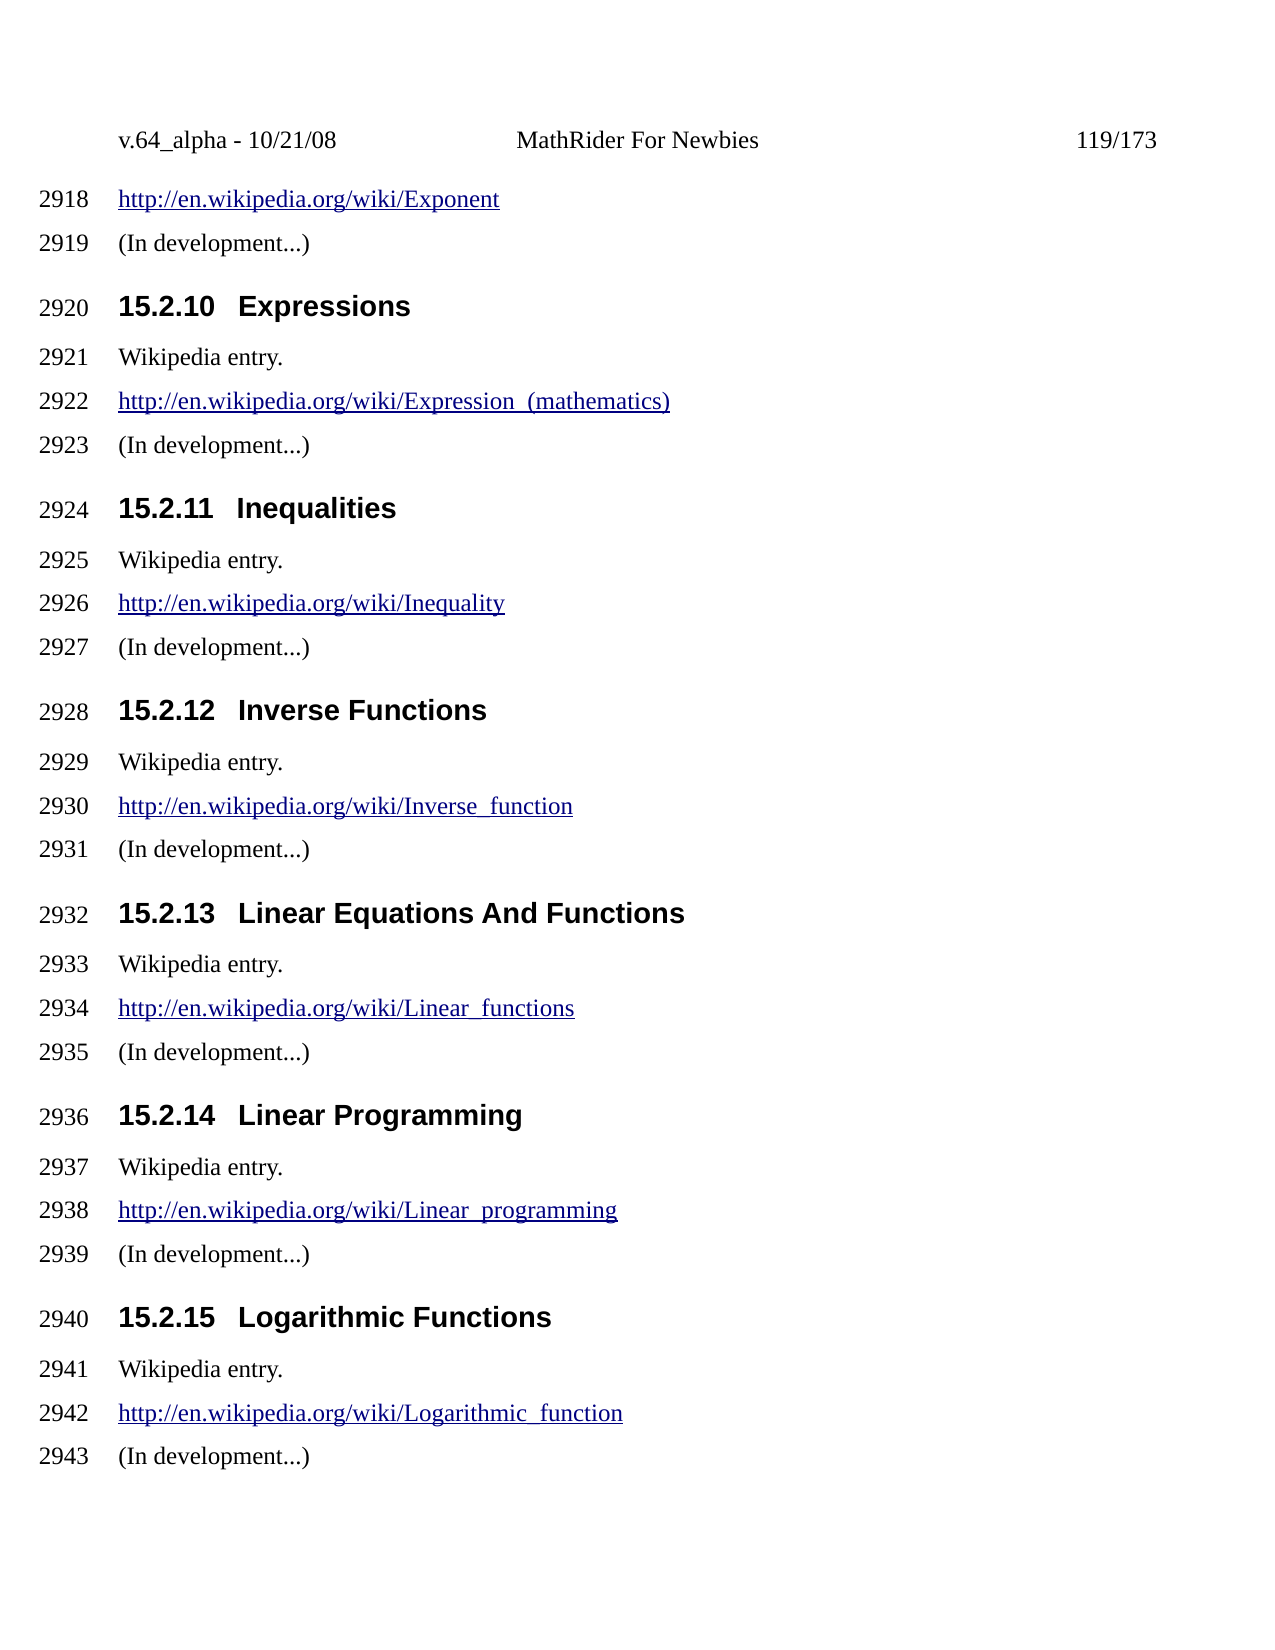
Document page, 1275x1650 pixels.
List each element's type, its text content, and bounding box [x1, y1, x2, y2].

subtitle Linear Programming [118, 1098, 1157, 1132]
text http://en.wikipedia.org/wiki/Exponent [118, 184, 1157, 213]
text Wikipedia entry. [118, 1354, 1157, 1383]
subtitle Linear Equations And Functions [118, 896, 1157, 929]
text (In development...) [118, 1441, 1157, 1470]
text http://en.wikipedia.org/wiki/Inequality [118, 588, 1157, 617]
text (In development...) [118, 228, 1157, 256]
text http://en.wikipedia.org/wiki/Linear_functions [118, 993, 1157, 1022]
text Wikipedia entry. [118, 342, 1157, 371]
text (In development...) [118, 1239, 1157, 1268]
subtitle Inequalities [118, 491, 1157, 525]
subtitle Logarithmic Functions [118, 1300, 1157, 1334]
text http://en.wikipedia.org/wiki/Inverse_function [118, 791, 1157, 819]
text http://en.wikipedia.org/wiki/Linear_programming [118, 1195, 1157, 1224]
text Wikipedia entry. [118, 1152, 1157, 1180]
subtitle Inverse Functions [118, 693, 1157, 727]
text http://en.wikipedia.org/wiki/Expression_(mathematics) [118, 386, 1157, 415]
text Wikipedia entry. [118, 747, 1157, 776]
text (In development...) [118, 834, 1157, 863]
text http://en.wikipedia.org/wiki/Logarithmic_function [118, 1398, 1157, 1426]
text Wikipedia entry. [118, 545, 1157, 573]
text (In development...) [118, 1037, 1157, 1066]
text (In development...) [118, 430, 1157, 459]
text Wikipedia entry. [118, 949, 1157, 978]
subtitle Expressions [118, 289, 1157, 322]
text (In development...) [118, 632, 1157, 661]
